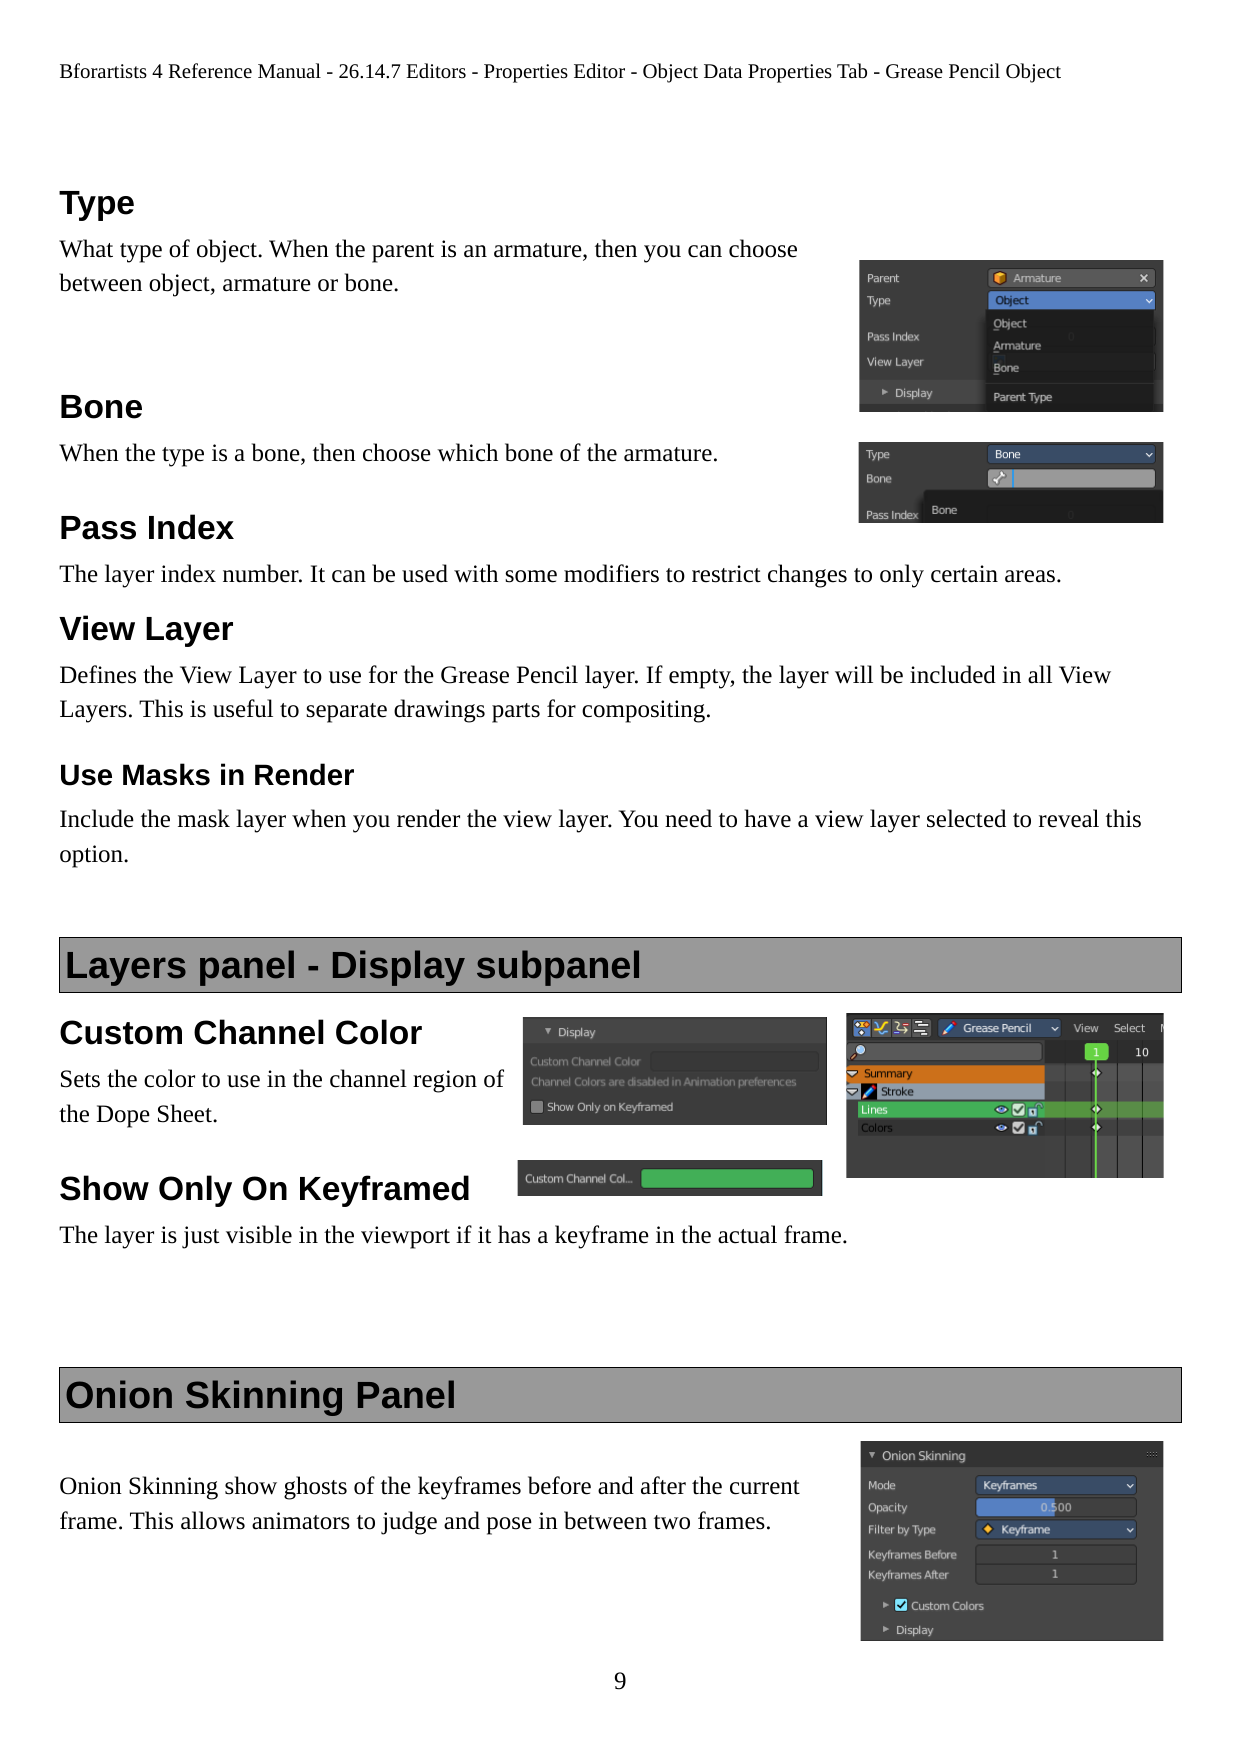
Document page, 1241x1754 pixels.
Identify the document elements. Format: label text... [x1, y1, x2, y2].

text Include the mask layer when you render the view layer. You need to have a view layer selected to reveal this option. [59, 804, 1181, 868]
text Sets the color to use in the channel region of the Dope Sheet. [59, 1064, 846, 1127]
subtitle View Layer [59, 609, 1181, 647]
text When the type is a bone, then choose which bone of the armature. [59, 438, 1181, 467]
subtitle [1164, 1013, 1181, 1052]
subtitle Bone [59, 387, 1181, 426]
picture [859, 260, 1164, 412]
subtitle Use Masks in Render [59, 758, 1181, 792]
subtitle Pass Index [59, 508, 1181, 547]
picture [858, 442, 1164, 523]
text What type of object. When the parent is an armature, then you can choose between object, armature or bone. [59, 234, 1181, 297]
subtitle Show Only On Keyframed [59, 1169, 1181, 1207]
table_header Layers panel - Display subpanel [60, 938, 1181, 992]
text The layer is just visible in the viewport if it has a keyframe in the actual frame. [59, 1220, 1181, 1248]
subtitle Type [59, 182, 1181, 221]
table_header Onion Skinning Panel [60, 1368, 1181, 1422]
picture [846, 1013, 1164, 1178]
text The layer index number. It can be used with some modifiers to restrict changes to only certain areas. [59, 559, 1181, 588]
picture [522, 1017, 827, 1125]
text Onion Skinning show ghosts of the keyframes before and after the current frame. This allows animators to judge and pose in between two frames. [59, 1471, 860, 1534]
text Defines the View Layer to use for the Grease Pencil layer. If empty, the layer will be included in all View Layers. This is useful to separate drawings parts for compositing. [59, 660, 1181, 723]
picture [517, 1160, 823, 1196]
picture [860, 1441, 1164, 1641]
subtitle Custom Channel Color [59, 1013, 846, 1052]
